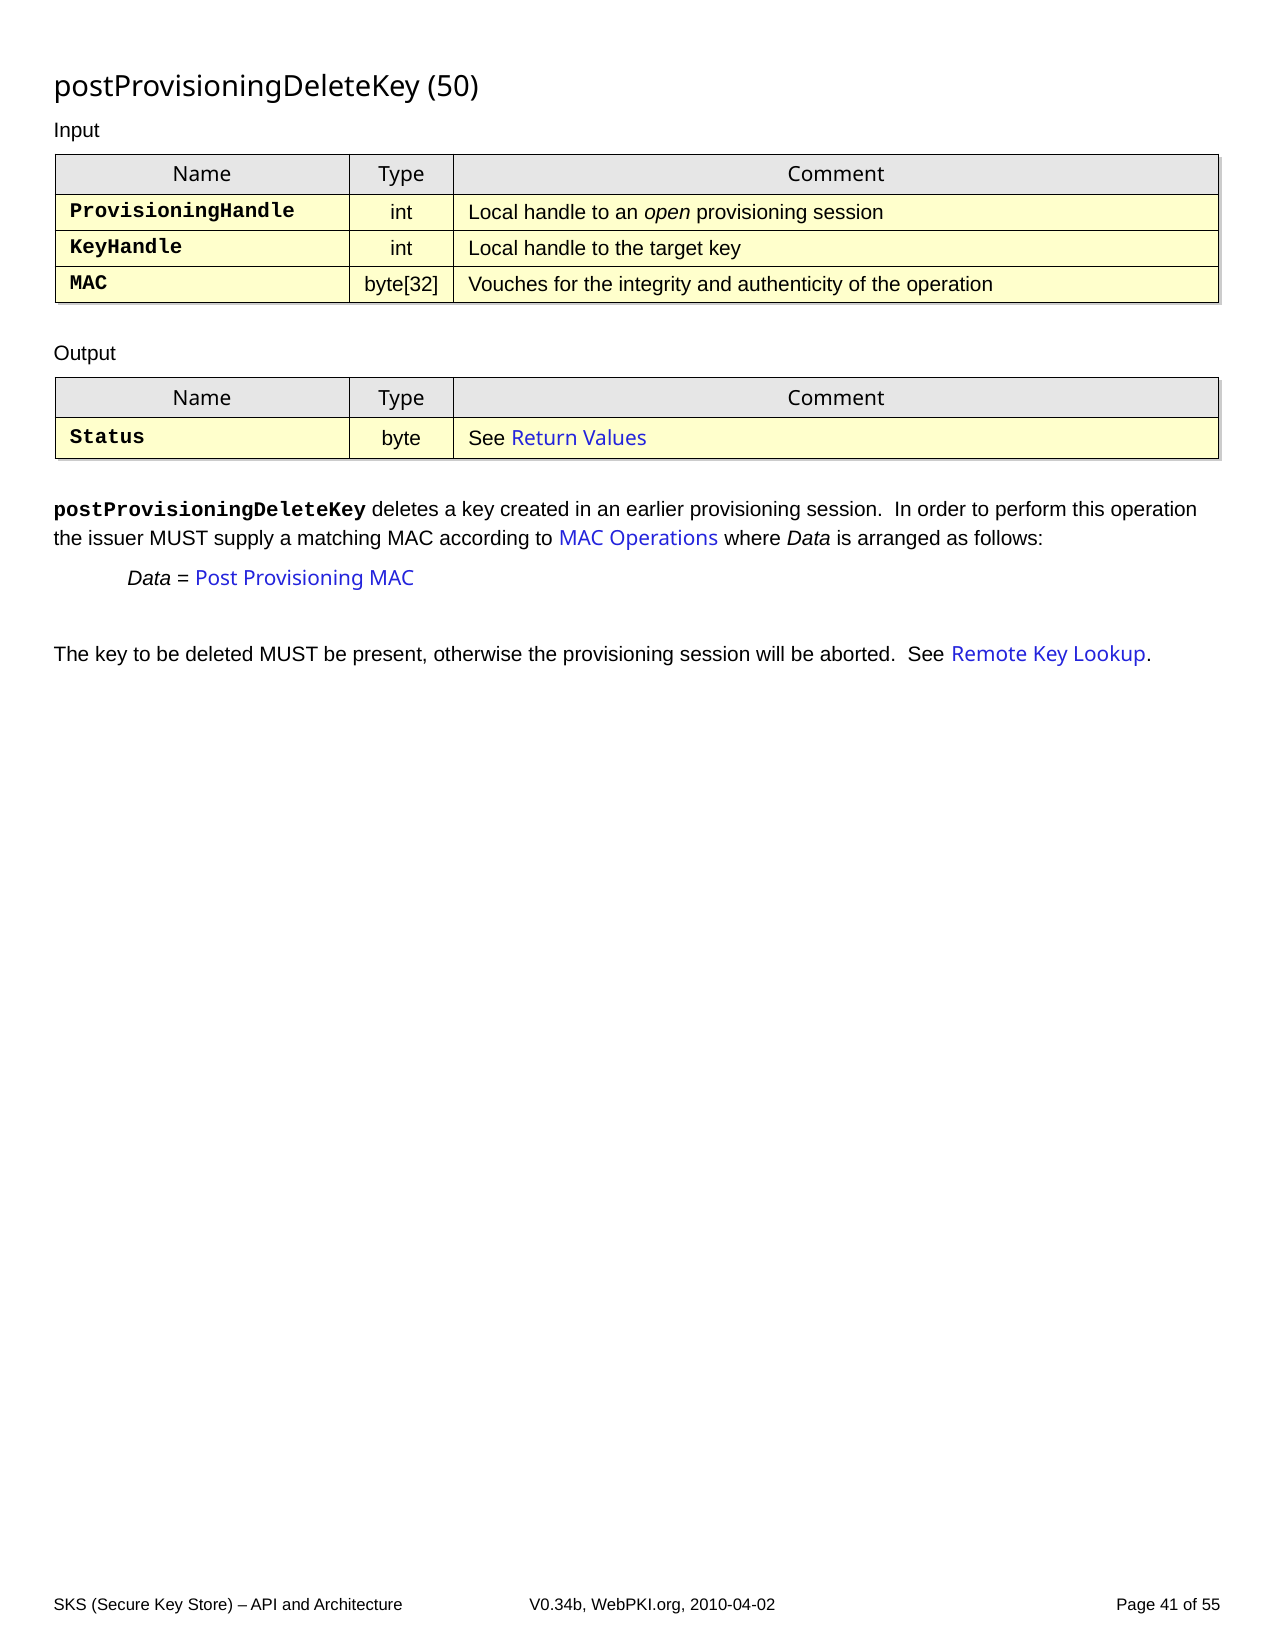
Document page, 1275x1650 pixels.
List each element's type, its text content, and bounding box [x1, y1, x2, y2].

text Output [53, 341, 1221, 365]
table_cell ProvisioningHandle [56, 195, 349, 230]
table_cell Local handle to an open provisioning session [454, 195, 1218, 230]
table_header Comment [454, 155, 1218, 194]
table_cell Vouches for the integrity and authenticity of the operation [454, 267, 1218, 302]
table_cell Local handle to the target key [454, 231, 1218, 266]
table_cell byte⁮[32] [350, 267, 453, 302]
subtitle postProvisioningDeleteKey (50) [53, 66, 1221, 105]
table_cell Status [56, 418, 349, 458]
table_header Comment [454, 378, 1218, 417]
table_header Name [56, 378, 349, 417]
table_cell int [350, 231, 453, 266]
text The key to be deleted MUST be present, otherwise the provisioning session will be aborted. See Remote Key Lookup. [53, 639, 1221, 667]
table_cell See Return Values [454, 418, 1218, 458]
table_cell byte [350, 418, 453, 458]
text Data = Post Provisioning MAC [53, 563, 1221, 592]
table_header Type [350, 155, 453, 194]
table_cell MAC [56, 267, 349, 302]
text postProvisioningDeleteKey deletes a key created in an earlier provisioning session. In order to perform this operation the issuer MUST supply a matching MAC according to MAC Operations where Data is arranged as follows: [53, 497, 1221, 551]
table_header Name [56, 155, 349, 194]
table_cell KeyHandle [56, 231, 349, 266]
table_header Type [350, 378, 453, 417]
table_cell int [350, 195, 453, 230]
text Input [53, 118, 1221, 142]
